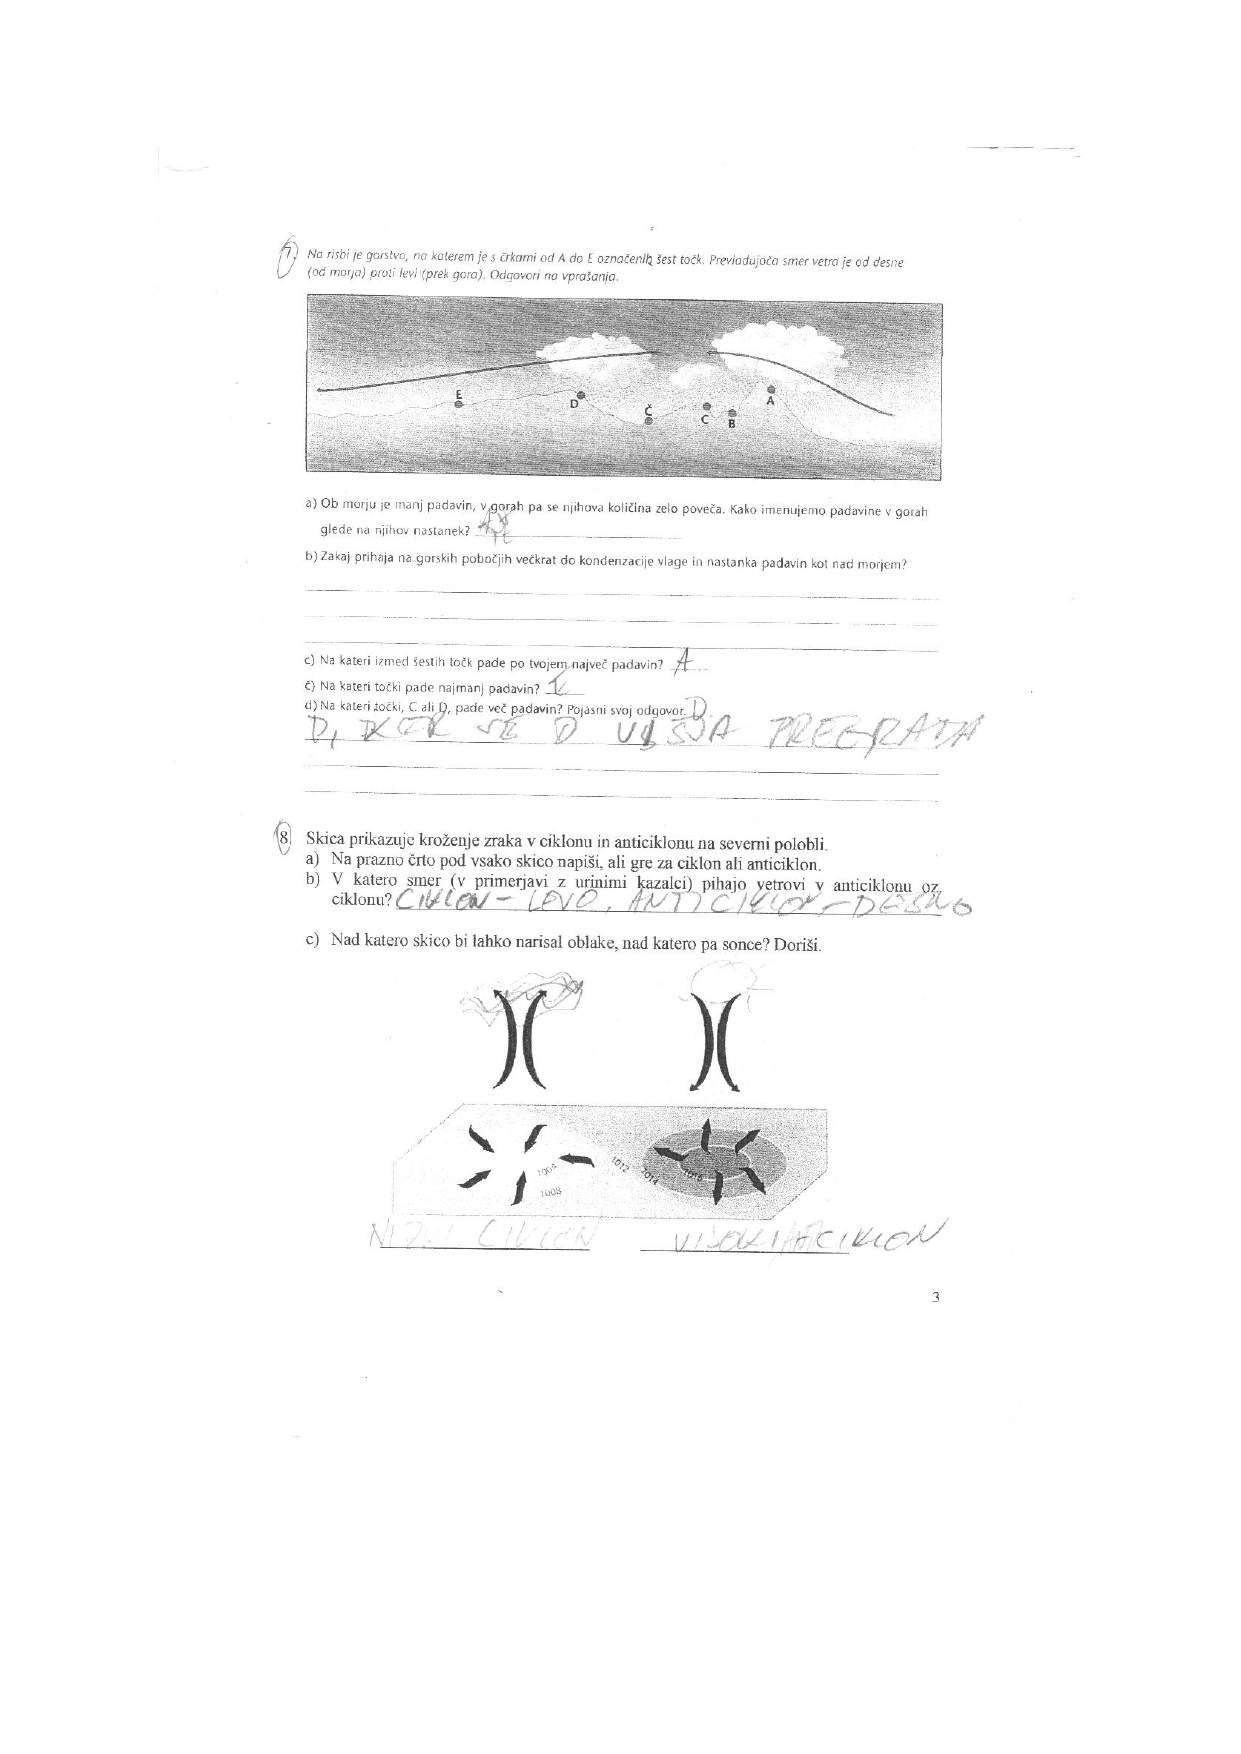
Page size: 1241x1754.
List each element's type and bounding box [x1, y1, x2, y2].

picture [147, 147, 1093, 1448]
